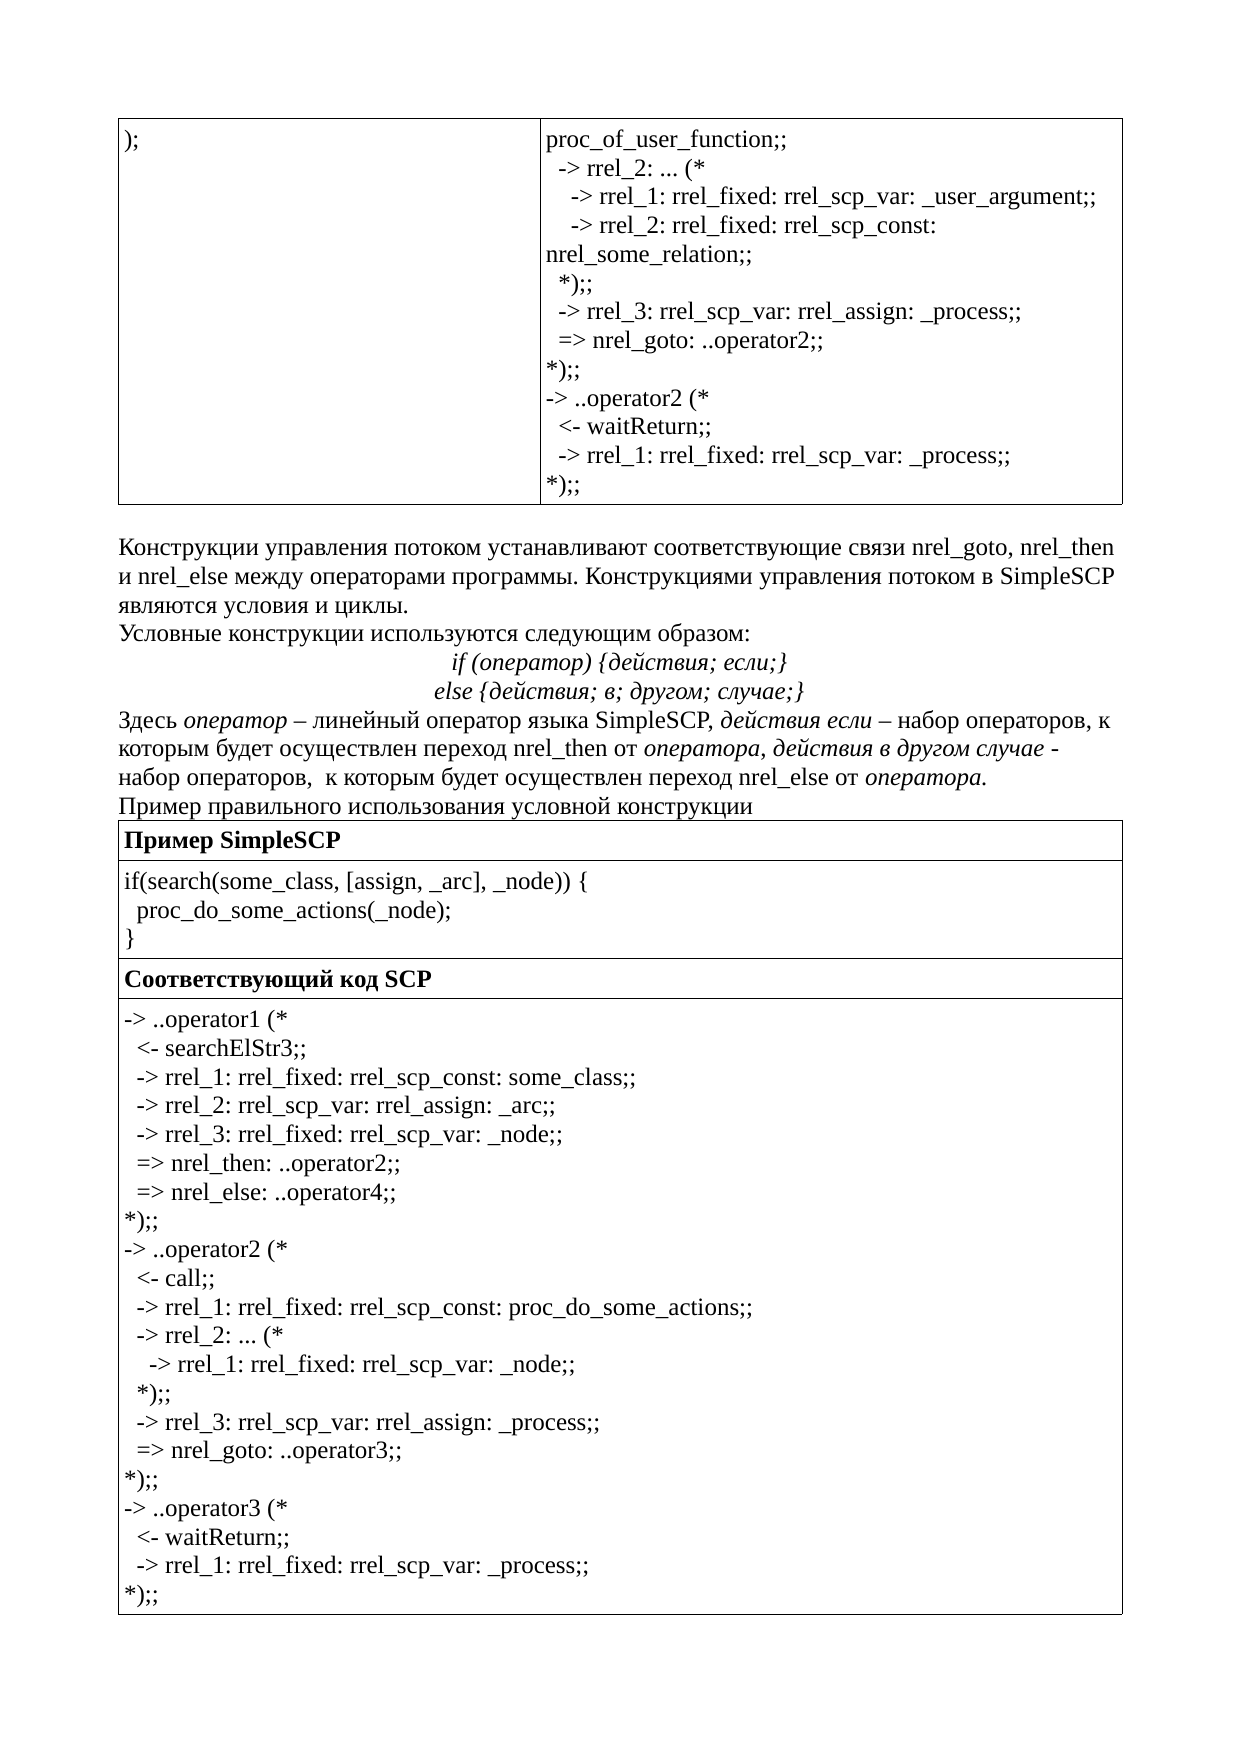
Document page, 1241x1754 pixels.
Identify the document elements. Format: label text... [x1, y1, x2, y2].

table_cell ); [119, 119, 540, 503]
table_cell -> ..operator1 (* <- searchElStr3;; -> rrel_1: rrel_fixed: rrel_scp_const: some_class;; -> rrel_2: rrel_scp_var: rrel_assign: _arc;; -> rrel_3: rrel_fixed: rrel_scp_var: _node;; => nrel_then: ..operator2;; => nrel_else: ..operator4;; *);; -> ..operator2 (* <- call;; -> rrel_1: rrel_fixed: rrel_scp_const: proc_do_some_actions;; -> rrel_2: ... (* -> rrel_1: rrel_fixed: rrel_scp_var: _node;; *);; -> rrel_3: rrel_scp_var: rrel_assign: _process;; => nrel_goto: ..operator3;; *);; -> ..operator3 (* <- waitReturn;; -> rrel_1: rrel_fixed: rrel_scp_var: _process;; *);; [119, 999, 1122, 1613]
table_cell if(search(some_class, [assign, _arc], _node)) { proc_do_some_actions(_node); } [119, 861, 1122, 958]
table_cell Соответствующий код SCP [119, 959, 1122, 998]
text else {действия; в; другом; случае;} [118, 676, 1122, 705]
text Здесь оператор – линейный оператор языка SimpleSCP, действия если – набор операторов, к которым будет осуществлен переход nrel_then от оператора, действия в другом случае - набор операторов, к которым будет осуществлен переход nrel_else от оператора. [118, 705, 1122, 791]
table_cell proc_of_user_function;; -> rrel_2: ... (* -> rrel_1: rrel_fixed: rrel_scp_var: _user_argument;; -> rrel_2: rrel_fixed: rrel_scp_const: nrel_some_relation;; *);; -> rrel_3: rrel_scp_var: rrel_assign: _process;; => nrel_goto: ..operator2;; *);; -> ..operator2 (* <- waitReturn;; -> rrel_1: rrel_fixed: rrel_scp_var: _process;; *);; [541, 119, 1122, 503]
text Конструкции управления потоком устанавливают соответствующие связи nrel_goto, nrel_then и nrel_else между операторами программы. Конструкциями управления потоком в SimpleSCP являются условия и циклы. [118, 532, 1122, 618]
text if (оператор) {действия; если;} [118, 647, 1122, 676]
table_header Пример SimpleSCP [119, 821, 1122, 860]
text Условные конструкции используются следующим образом: [118, 618, 1122, 647]
text Пример правильного использования условной конструкции [118, 791, 1122, 820]
